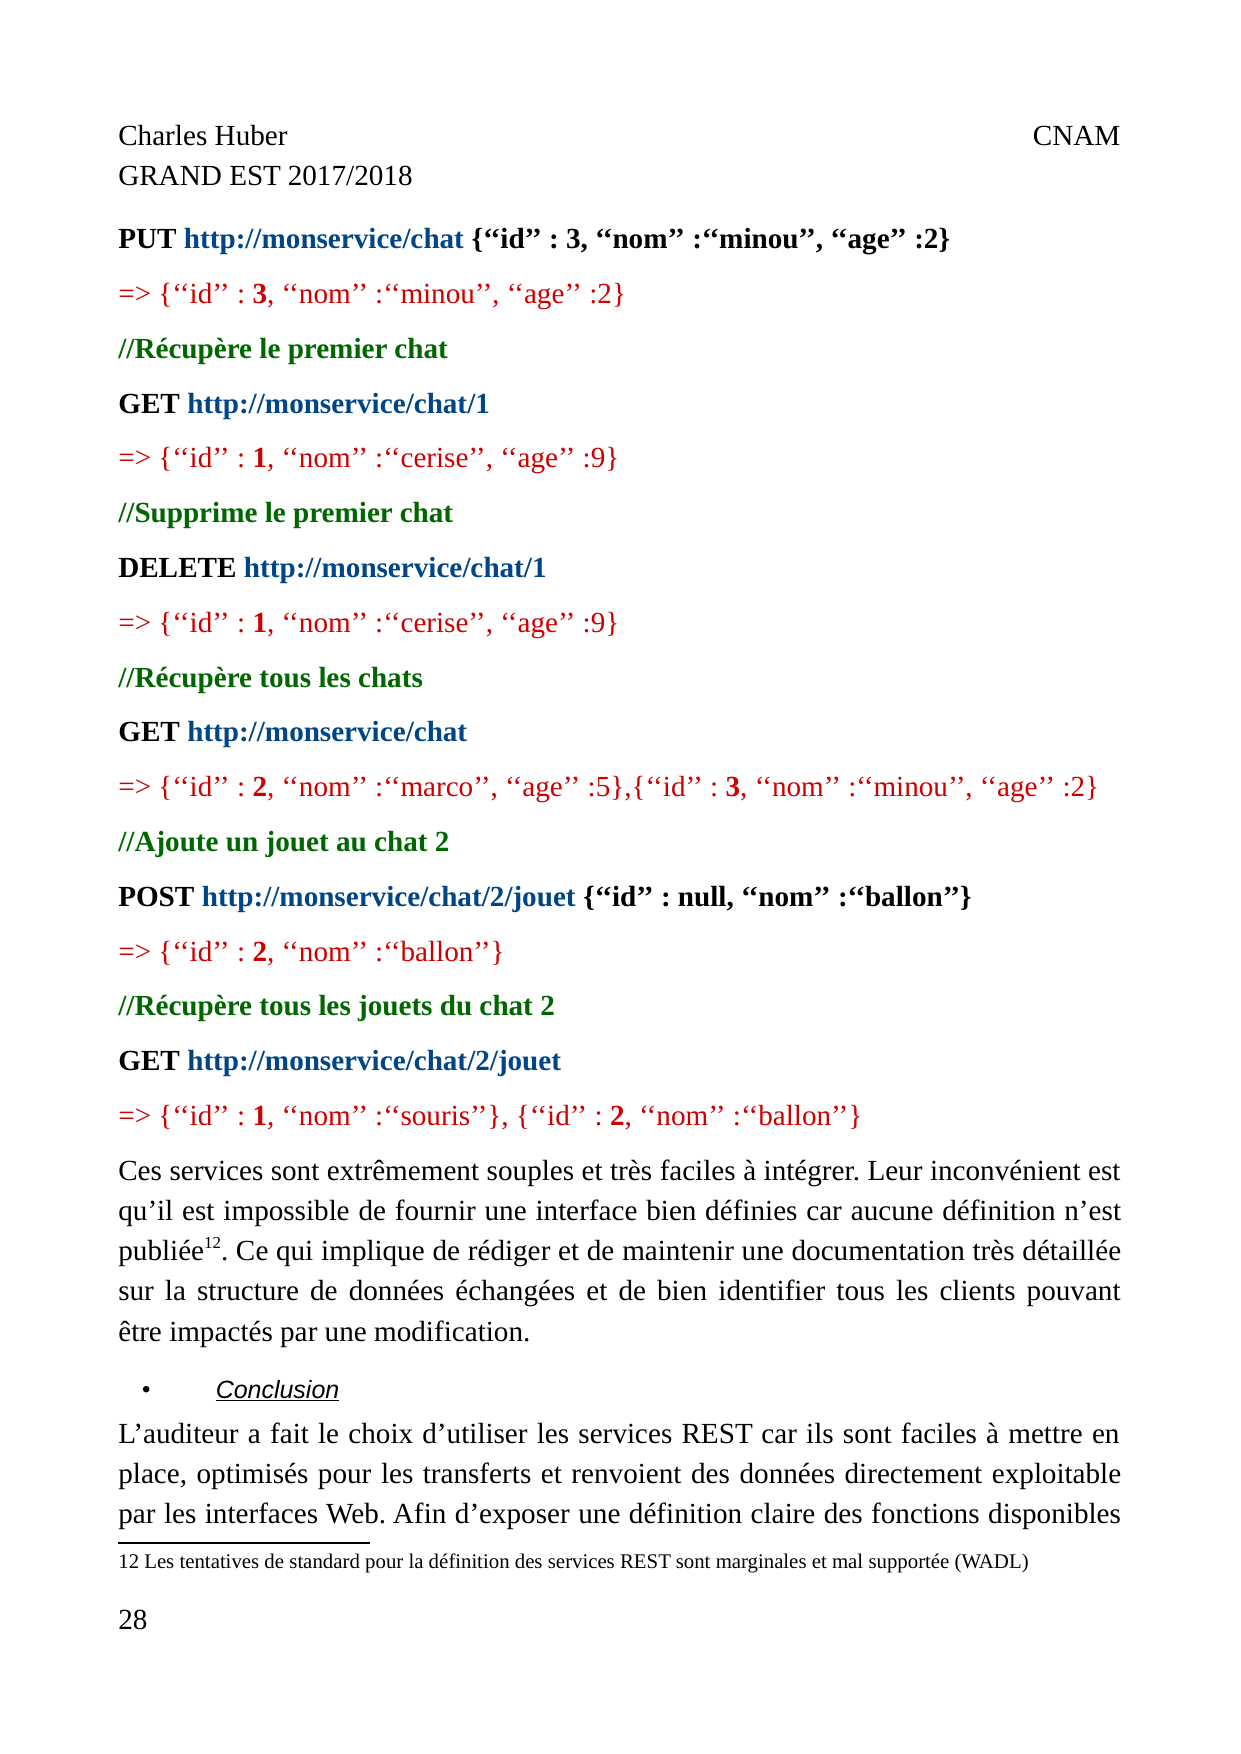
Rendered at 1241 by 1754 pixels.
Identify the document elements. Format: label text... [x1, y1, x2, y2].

text GET http://monservice/chat [118, 714, 1122, 748]
text => {‘‘id’’ : 1, ‘‘nom’’ :‘‘cerise’’, ‘‘age’’ :9} [118, 605, 1122, 638]
text //Récupère tous les jouets du chat 2 [118, 988, 1122, 1022]
text => {‘‘id’’ : 2, ‘‘nom’’ :‘‘marco’’, ‘‘age’’ :5},{‘‘id’’ : 3, ‘‘nom’’ :‘‘minou’’, ‘‘age’’ :2} [118, 769, 1122, 803]
text Ces services sont extrêmement souples et très faciles à intégrer. Leur inconvénient est qu’il est impossible de fournir une interface bien définies car aucune définition n’est publiée. Ce qui implique de rédiger et de maintenir une documentation très détaillée sur la structure de données échangées et de bien identifier tous les clients pouvant être impactés par une modification. [118, 1153, 1122, 1347]
text PUT http://monservice/chat {‘‘id’’ : 3, ‘‘nom’’ :‘‘minou’’, ‘‘age’’ :2} [118, 221, 1122, 255]
text => {‘‘id’’ : 1, ‘‘nom’’ :‘‘souris’’}, {‘‘id’’ : 2, ‘‘nom’’ :‘‘ballon’’} [118, 1098, 1122, 1132]
text GET http://monservice/chat/2/jouet [118, 1043, 1122, 1077]
text POST http://monservice/chat/2/jouet {‘‘id’’ : null, ‘‘nom’’ :‘‘ballon’’} [118, 879, 1122, 912]
text //Récupère le premier chat [118, 331, 1122, 364]
text //Ajoute un jouet au chat 2 [118, 824, 1122, 858]
text GET http://monservice/chat/1 [118, 386, 1122, 419]
text //Supprime le premier chat [118, 495, 1122, 529]
text DELETE http://monservice/chat/1 [118, 550, 1122, 584]
text //Récupère tous les chats [118, 660, 1122, 693]
text => {‘‘id’’ : 3, ‘‘nom’’ :‘‘minou’’, ‘‘age’’ :2} [118, 276, 1122, 310]
text L’auditeur a fait le choix d’utiliser les services REST car ils sont faciles à mettre en place, optimisés pour les transferts et renvoient des données directement exploitable par les interfaces Web. Afin d’exposer une définition claire des fonctions disponibles [118, 1416, 1122, 1530]
text => {‘‘id’’ : 1, ‘‘nom’’ :‘‘cerise’’, ‘‘age’’ :9} [118, 441, 1122, 474]
text Les tentatives de standard pour la définition des services REST sont marginales et mal supportée (WADL) [118, 1549, 1122, 1573]
subtitle Conclusion [142, 1375, 1122, 1403]
text => {‘‘id’’ : 2, ‘‘nom’’ :‘‘ballon’’} [118, 934, 1122, 967]
